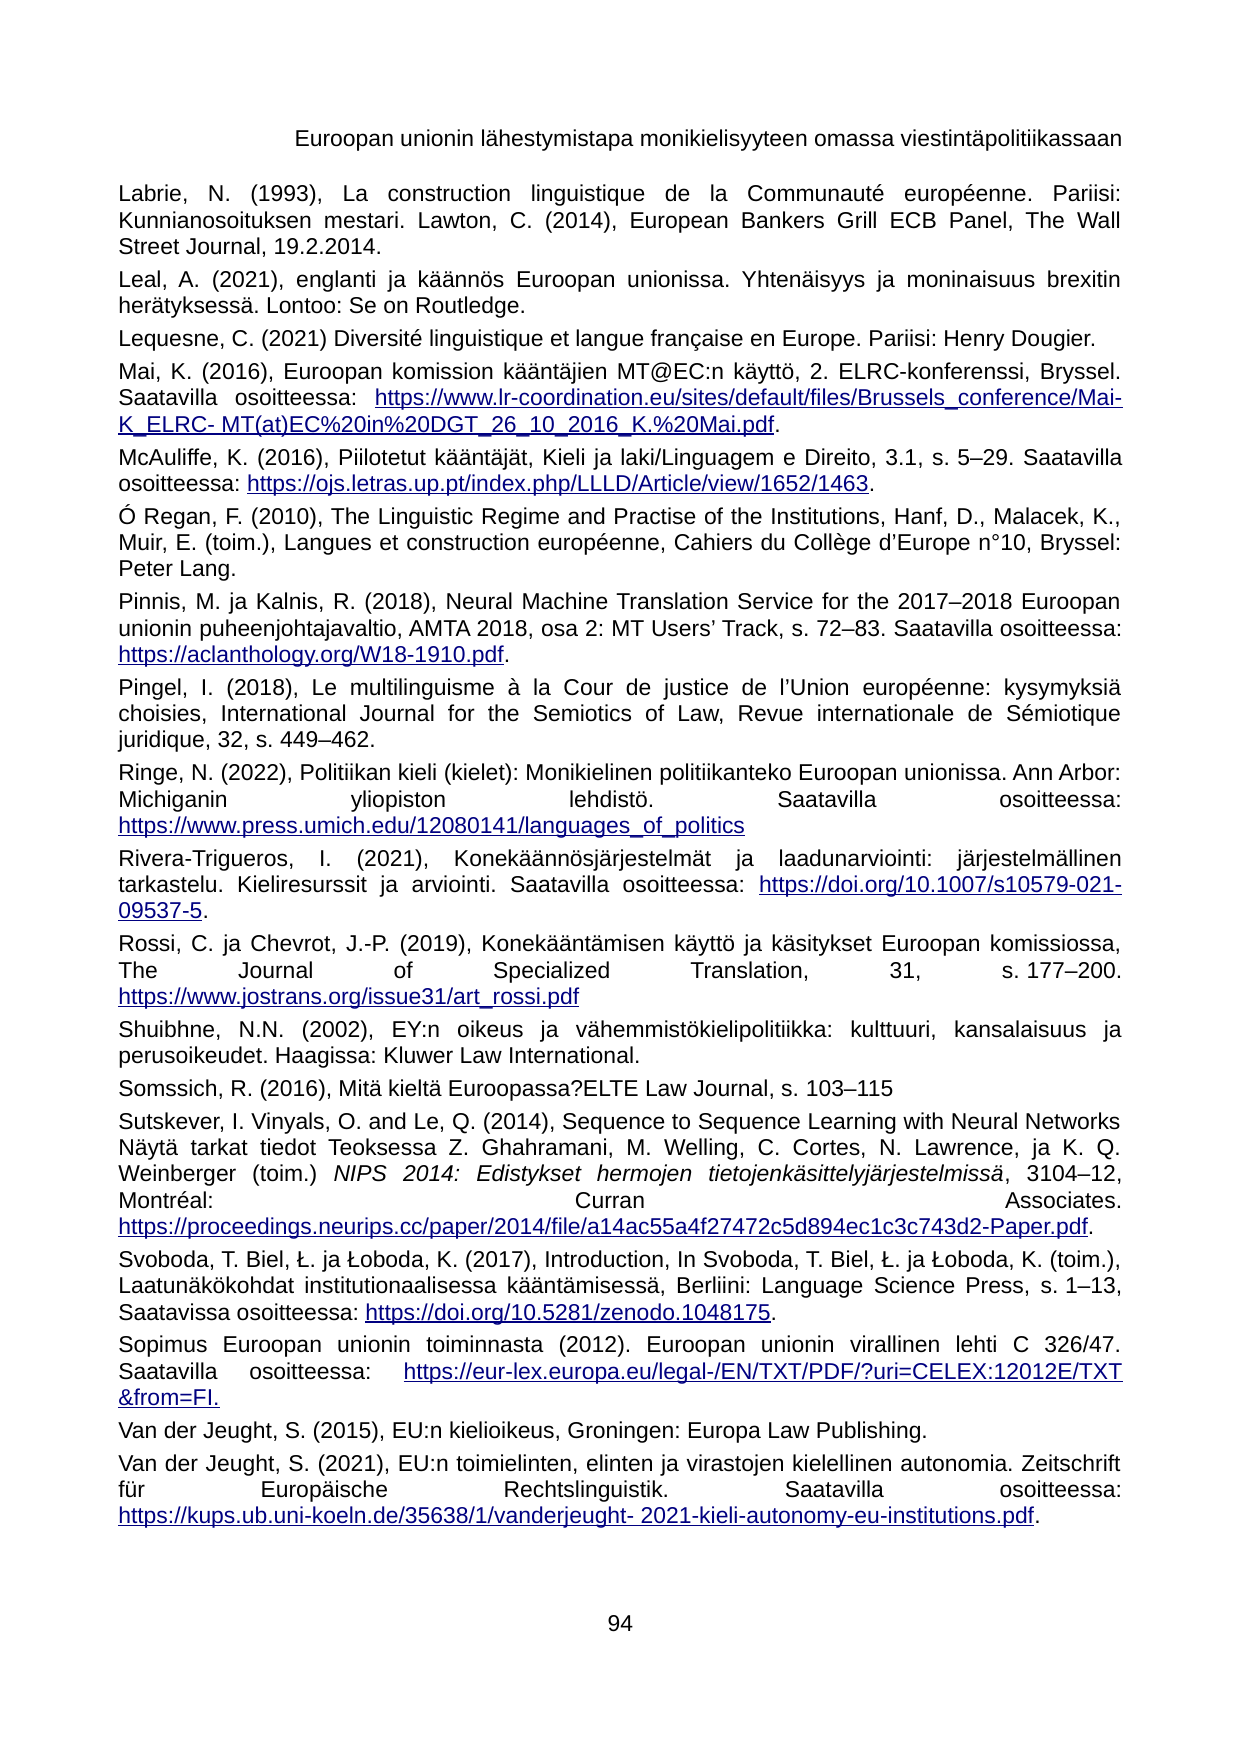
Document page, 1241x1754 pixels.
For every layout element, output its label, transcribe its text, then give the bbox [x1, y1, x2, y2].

text Ringe, N. (2022), Politiikan kieli (kielet): Monikielinen politiikanteko Euroopan unionissa. Ann Arbor: Michiganin yliopiston lehdistö. Saatavilla osoitteessa: https://www.press.umich.edu/12080141/languages_of_politics [118, 759, 1122, 838]
text Van der Jeught, S. (2015), EU:n kielioikeus, Groningen: Europa Law Publishing. [118, 1417, 1122, 1443]
text Rossi, C. ja Chevrot, J.-P. (2019), Konekääntämisen käyttö ja käsitykset Euroopan komissiossa, The Journal of Specialized Translation, 31, s. 177–200. https://www.jostrans.org/issue31/art_rossi.pdf [118, 930, 1122, 1009]
text Pinnis, M. ja Kalnis, R. (2018), Neural Machine Translation Service for the 2017–2018 Euroopan unionin puheenjohtajavaltio, AMTA 2018, osa 2: MT Users’ Track, s. 72–83. Saatavilla osoitteessa: https://aclanthology.org/W18-1910.pdf. [118, 588, 1122, 667]
text Van der Jeught, S. (2021), EU:n toimielinten, elinten ja virastojen kielellinen autonomia. Zeitschrift für Europäische Rechtslinguistik. Saatavilla osoitteessa: https://kups.ub.uni-koeln.de/35638/1/vanderjeught- 2021-kieli-autonomy-eu-institutions.pdf. [118, 1450, 1122, 1529]
text Somssich, R. (2016), Mitä kieltä Euroopassa?ELTE Law Journal, s. 103–115 [118, 1075, 1122, 1101]
text Sopimus Euroopan unionin toiminnasta (2012). Euroopan unionin virallinen lehti C 326/47. Saatavilla osoitteessa: https://eur-lex.europa.eu/legal-/EN/TXT/PDF/?uri=CELEX:12012E/TXT &from=FI. [118, 1331, 1122, 1411]
text Mai, K. (2016), Euroopan komission kääntäjien MT@EC:n käyttö, 2. ELRC-konferenssi, Bryssel. Saatavilla osoitteessa: https://www.lr-coordination.eu/sites/default/files/Brussels_conference/Mai-K_ELRC- MT(at)EC%20in%20DGT_26_10_2016_K.%20Mai.pdf. [118, 358, 1122, 437]
text Labrie, N. (1993), La construction linguistique de la Communauté européenne. Pariisi: Kunnianosoituksen mestari. Lawton, C. (2014), European Bankers Grill ECB Panel, The Wall Street Journal, 19.2.2014. [118, 180, 1122, 259]
text Sutskever, I. Vinyals, O. and Le, Q. (2014), Sequence to Sequence Learning with Neural Networks Näytä tarkat tiedot Teoksessa Z. Ghahramani, M. Welling, C. Cortes, N. Lawrence, ja K. Q. Weinberger (toim.) NIPS 2014: Edistykset hermojen tietojenkäsittelyjärjestelmissä, 3104–12, Montréal: Curran Associates. https://proceedings.neurips.cc/paper/2014/file/a14ac55a4f27472c5d894ec1c3c743d2-Paper.pdf. [118, 1108, 1122, 1239]
text Lequesne, C. (2021) Diversité linguistique et langue française en Europe. Pariisi: Henry Dougier. [118, 325, 1122, 351]
text Svoboda, T. Biel, Ł. ja Łoboda, K. (2017), Introduction, In Svoboda, T. Biel, Ł. ja Łoboda, K. (toim.), Laatunäkökohdat institutionaalisessa kääntämisessä, Berliini: Language Science Press, s. 1–13, Saatavissa osoitteessa: https://doi.org/10.5281/zenodo.1048175. [118, 1246, 1122, 1325]
text McAuliffe, K. (2016), Piilotetut kääntäjät, Kieli ja laki/Linguagem e Direito, 3.1, s. 5–29. Saatavilla osoitteessa: https://ojs.letras.up.pt/index.php/LLLD/Article/view/1652/1463. [118, 443, 1122, 496]
text Ó Regan, F. (2010), The Linguistic Regime and Practise of the Institutions, Hanf, D., Malacek, K., Muir, E. (toim.), Langues et construction européenne, Cahiers du Collège d’Europe n°10, Bryssel: Peter Lang. [118, 503, 1122, 582]
text Shuibhne, N.N. (2002), EY:n oikeus ja vähemmistökielipolitiikka: kulttuuri, kansalaisuus ja perusoikeudet. Haagissa: Kluwer Law International. [118, 1016, 1122, 1068]
text Rivera-Trigueros, I. (2021), Konekäännösjärjestelmät ja laadunarviointi: järjestelmällinen tarkastelu. Kieliresurssit ja arviointi. Saatavilla osoitteessa: https://doi.org/10.1007/s10579-021-09537-5. [118, 845, 1122, 924]
text Leal, A. (2021), englanti ja käännös Euroopan unionissa. Yhtenäisyys ja moninaisuus brexitin herätyksessä. Lontoo: Se on Routledge. [118, 266, 1122, 319]
text Pingel, I. (2018), Le multilinguisme à la Cour de justice de l’Union européenne: kysymyksiä choisies, International Journal for the Semiotics of Law, Revue internationale de Sémiotique juridique, 32, s. 449–462. [118, 674, 1122, 753]
